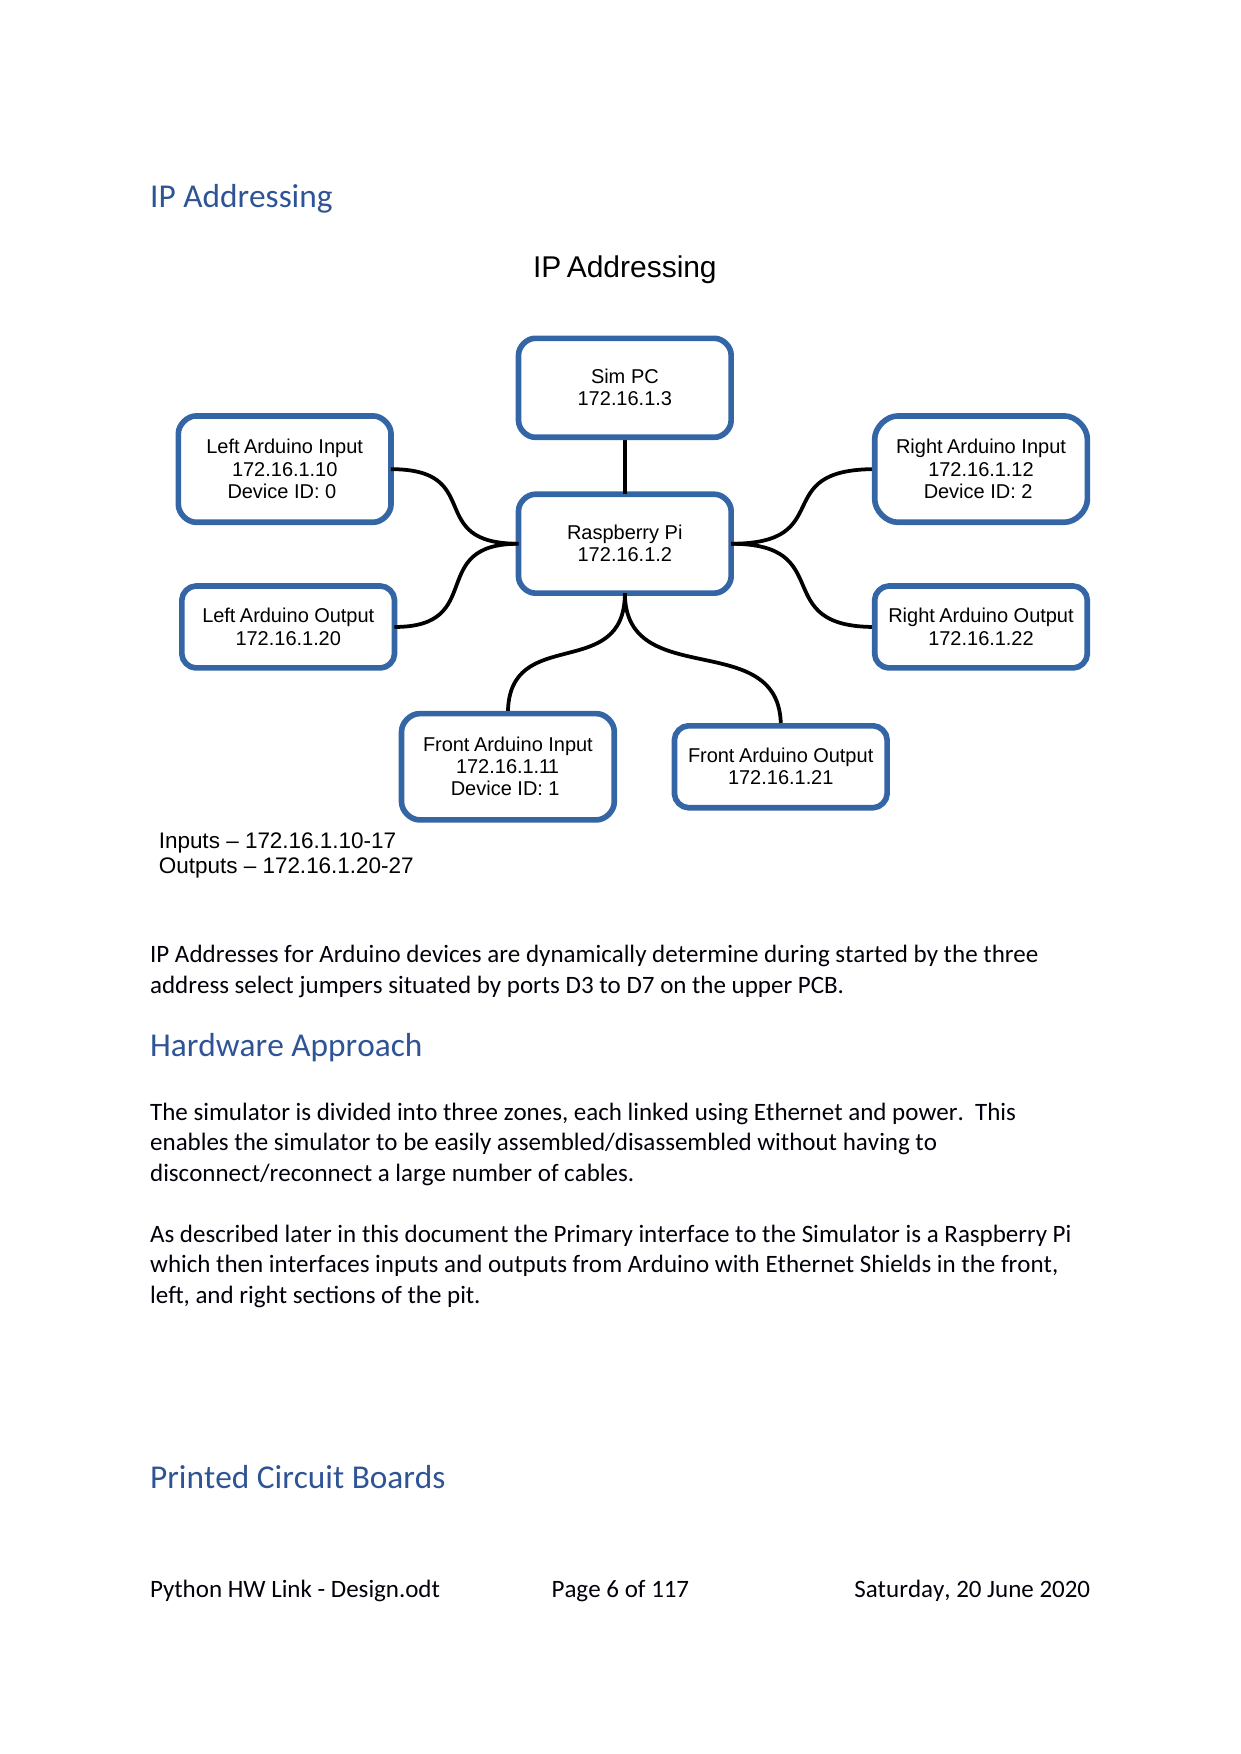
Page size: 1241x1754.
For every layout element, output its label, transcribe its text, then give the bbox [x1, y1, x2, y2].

subtitle IP Addressing [150, 175, 1090, 216]
subtitle Printed Circuit Boards [150, 1456, 1090, 1497]
text IP Addresses for Arduino devices are dynamically determine during started by the three address select jumpers situated by ports D3 to D7 on the upper PCB. [150, 938, 1090, 999]
text The simulator is divided into three zones, each linked using Ethernet and power. This enables the simulator to be easily assembled/disassembled without having to disconnect/reconnect a large number of cables. [150, 1096, 1090, 1187]
subtitle Hardware Approach [150, 1024, 1090, 1065]
text As described later in this document the Primary interface to the Simulator is a Raspberry Pi which then interfaces inputs and outputs from Arduino with Ethernet Shields in the front, left, and right sections of the pit. [150, 1218, 1090, 1309]
